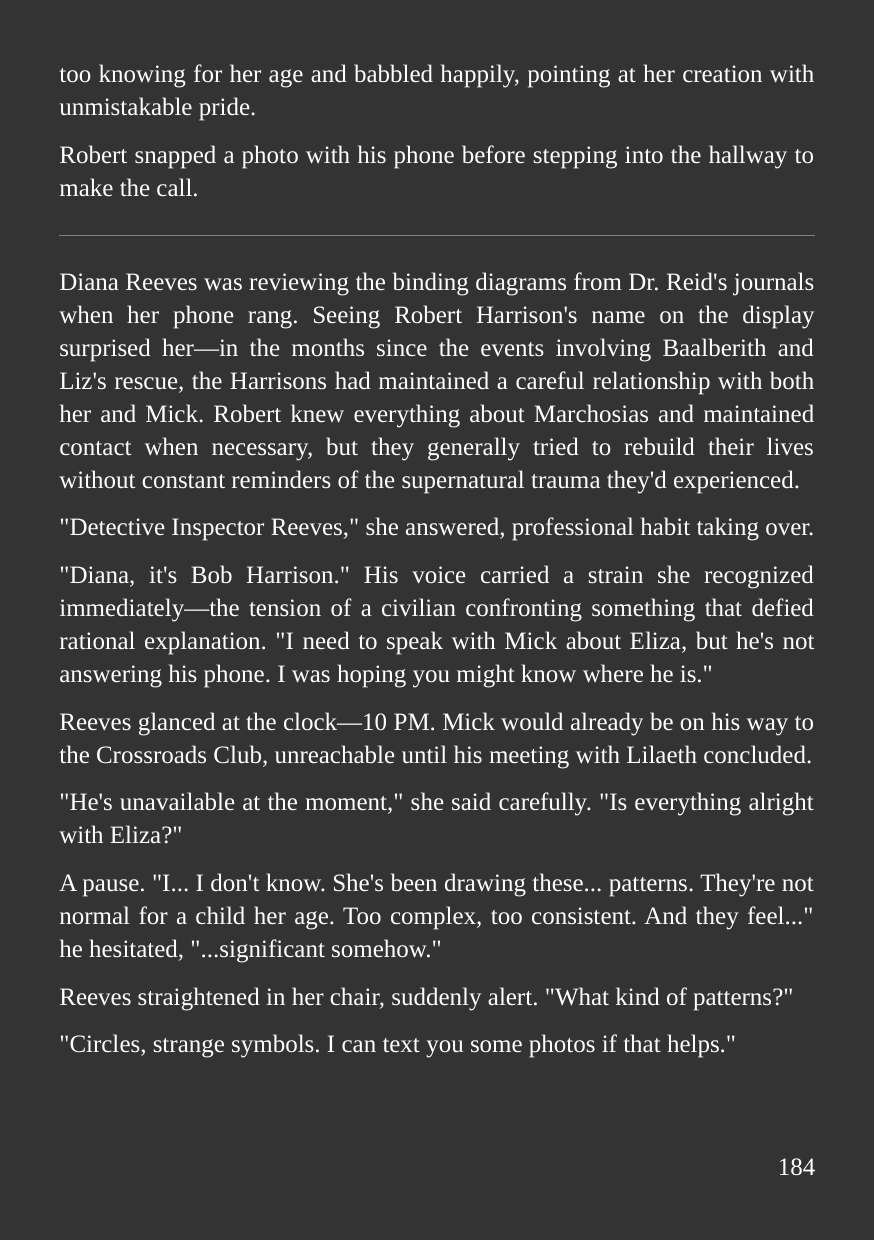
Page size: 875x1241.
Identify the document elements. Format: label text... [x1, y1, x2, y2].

text "Circles, strange symbols. I can text you some photos if that helps." [59, 1029, 815, 1058]
text Diana Reeves was reviewing the binding diagrams from Dr. Reid's journals when her phone rang. Seeing Robert Harrison's name on the display surprised her—in the months since the events involving Baalberith and Liz's rescue, the Harrisons had maintained a careful relationship with both her and Mick. Robert knew everything about Marchosias and maintained contact when necessary, but they generally tried to rebuild their lives without constant reminders of the supernatural trauma they'd experienced. [59, 267, 815, 493]
text "Detective Inspector Reeves," she answered, professional habit taking over. [59, 512, 815, 541]
text A pause. "I... I don't know. She's been drawing these... patterns. They're not normal for a child her age. Too complex, too consistent. And they feel..." he hesitated, "...significant somehow." [59, 868, 815, 963]
text Robert snapped a photo with his phone before stepping into the hallway to make the call. [59, 140, 815, 201]
text "He's unavailable at the moment," she said carefully. "Is everything alright with Eliza?" [59, 787, 815, 849]
text "Diana, it's Bob Harrison." His voice carried a strain she recognized immediately—the tension of a civilian confronting something that defied rational explanation. "I need to speak with Mick about Eliza, but he's not answering his phone. I was hoping you might know where he is." [59, 560, 815, 688]
text too knowing for her age and babbled happily, pointing at her creation with unmistakable pride. [59, 59, 815, 121]
text Reeves straightened in her chair, suddenly alert. "What kind of patterns?" [59, 982, 815, 1010]
text Reeves glanced at the clock—10 PM. Mick would already be on his way to the Crossroads Club, unreachable until his meeting with Lilaeth concluded. [59, 707, 815, 768]
